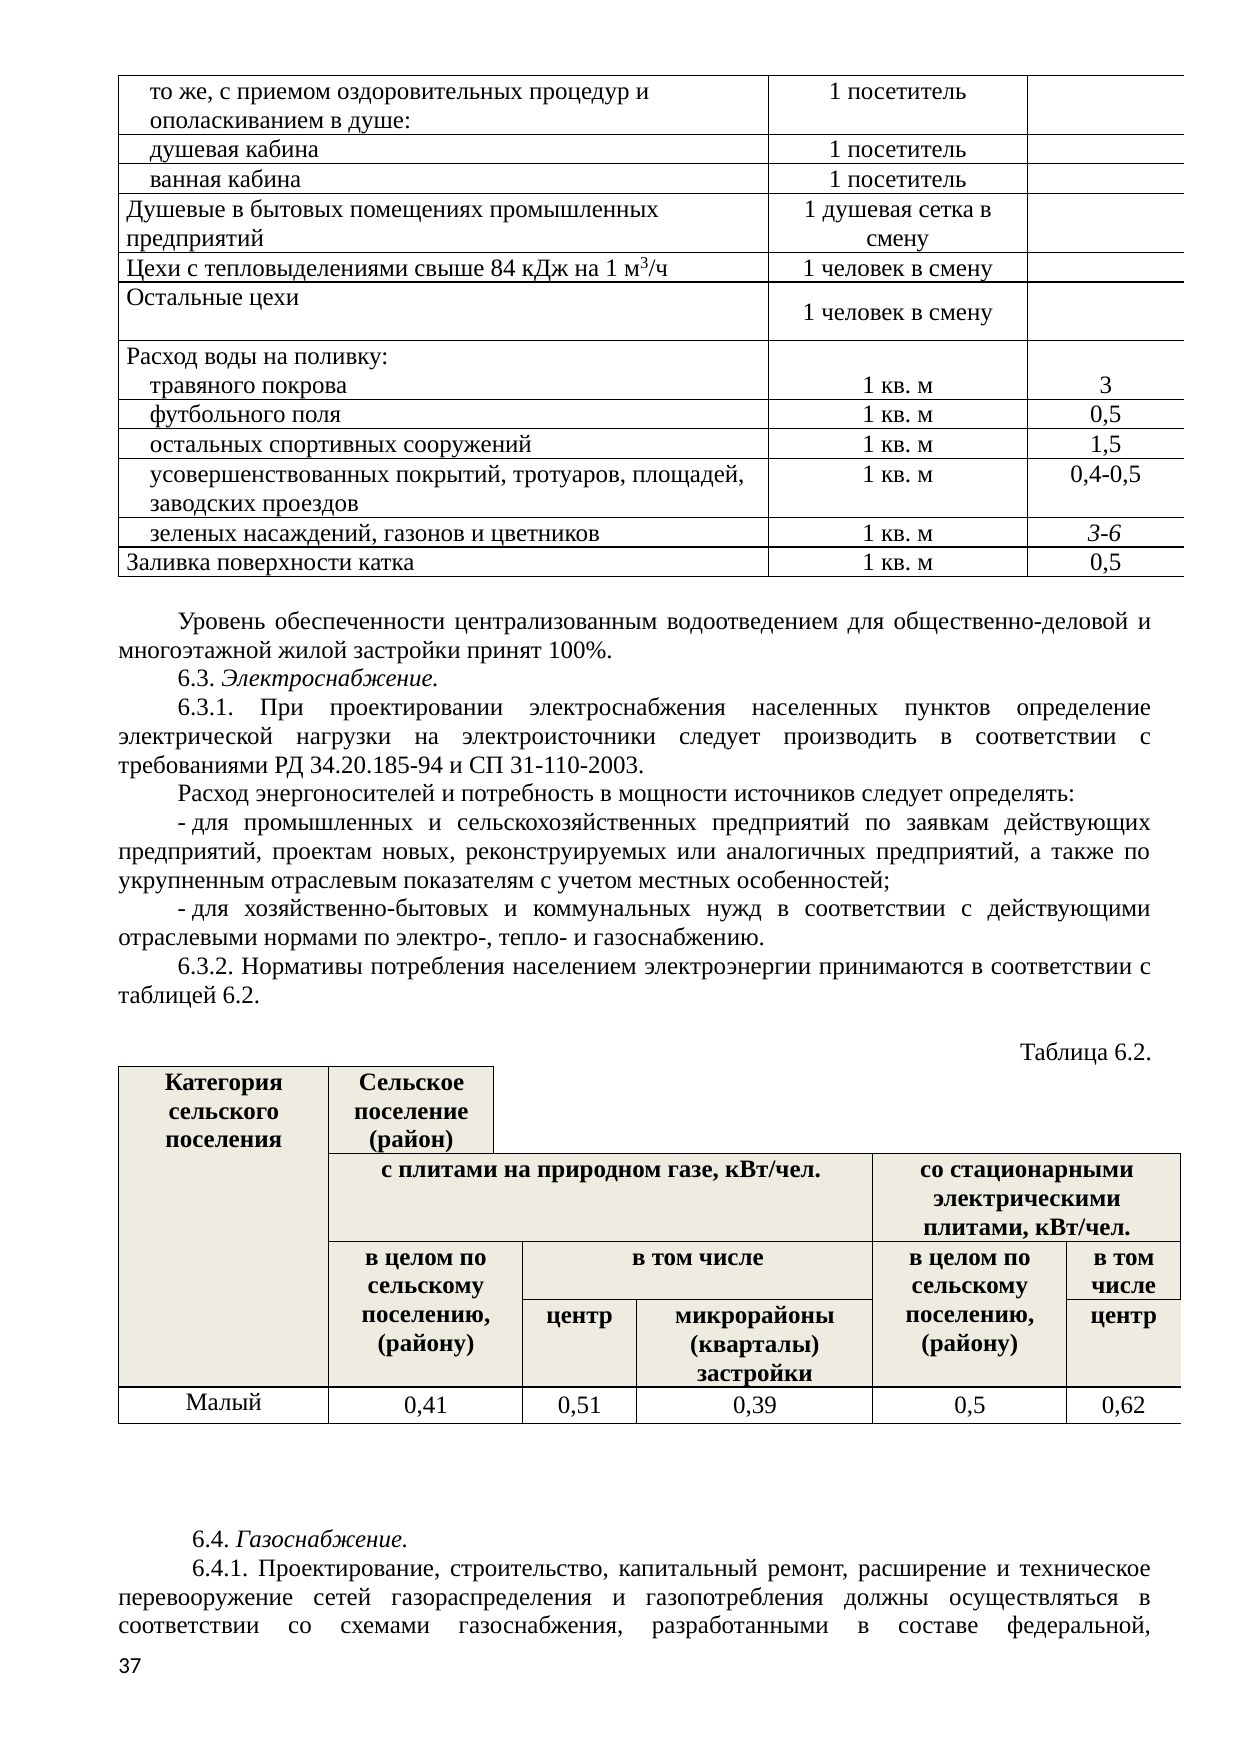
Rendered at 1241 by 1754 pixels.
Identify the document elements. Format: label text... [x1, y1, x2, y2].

table_header [873, 1066, 1066, 1153]
text Таблица 6.2. [118, 1037, 1152, 1066]
table_cell 0,4-0,5 [1028, 459, 1184, 517]
table_cell Цехи с тепловыделениями свыше 84 кДж на 1 м3/ч [119, 253, 768, 281]
table_cell 1 кв. м [769, 370, 1027, 398]
table_cell [1028, 164, 1184, 193]
table_cell Малый [119, 1388, 328, 1422]
table_cell 0,51 [523, 1388, 636, 1422]
table_header [637, 1066, 873, 1153]
table_cell зеленых насаждений, газонов и цветников [119, 518, 768, 546]
table_cell футбольного поля [119, 400, 768, 428]
table_header [1066, 1066, 1181, 1153]
table_cell центр [1067, 1300, 1181, 1386]
table_cell [1028, 341, 1184, 370]
table_cell 1 человек в смену [769, 253, 1027, 281]
table_cell в том числе [1067, 1242, 1180, 1299]
text 6.3.1. При проектировании электроснабжения населенных пунктов определение электрической нагрузки на электроисточники следует производить в соответствии с требованиями РД 34.20.185-94 и СП 31-110-2003. [118, 692, 1152, 778]
table_cell 1,5 [1028, 429, 1184, 458]
table_cell [1028, 76, 1184, 133]
table_cell микрорайоны (кварталы) застройки [637, 1300, 872, 1386]
table_cell 1 человек в смену [769, 283, 1027, 340]
text - для хозяйственно-бытовых и коммунальных нужд в соответствии с действующими отраслевыми нормами по электро-, тепло- и газоснабжению. [118, 893, 1152, 951]
table_cell [1028, 283, 1184, 340]
table_cell 0,39 [637, 1388, 872, 1422]
table_header [523, 1066, 637, 1153]
table_cell Расход воды на поливку: [119, 341, 768, 370]
table_cell 0,62 [1067, 1388, 1181, 1422]
table_cell Остальные цехи [119, 283, 768, 340]
text 6.3.2. Нормативы потребления населением электроэнергии принимаются в соответствии с таблицей 6.2. [118, 951, 1152, 1008]
table_cell [1028, 194, 1184, 252]
table_cell в целом по сельскому поселению, (району) [873, 1242, 1066, 1386]
table_cell в целом по сельскому поселению, (району) [329, 1242, 522, 1386]
table_cell усовершенствованных покрытий, тротуаров, площадей, заводских проездов [119, 459, 768, 517]
table_cell душевая кабина [119, 135, 768, 163]
table_cell 1 кв. м [769, 518, 1027, 546]
table_cell 1 кв. м [769, 459, 1027, 517]
table_header Сельское поселение (район) [329, 1067, 493, 1153]
table_cell 1 посетитель [769, 164, 1027, 193]
table_cell 1 душевая сетка в смену [769, 194, 1027, 252]
table_cell Заливка поверхности катка [119, 548, 768, 576]
table_cell Душевые в бытовых помещениях промышленных предприятий [119, 194, 768, 252]
text 6.4. Газоснабжение. [118, 1524, 1152, 1553]
text 6.4.1. Проектирование, строительство, капитальный ремонт, расширение и техническое перевооружение сетей газораспределения и газопотребления должны осуществляться в соответствии со схемами газоснабжения, разработанными в составе федеральной, [118, 1553, 1152, 1639]
table_cell 1 посетитель [769, 135, 1027, 163]
table_cell центр [523, 1300, 636, 1386]
table_cell 0,5 [1028, 548, 1184, 576]
table_cell 1 кв. м [769, 429, 1027, 458]
table_cell травяного покрова [119, 370, 768, 398]
table_header [494, 1066, 522, 1153]
table_cell 1 кв. м [769, 548, 1027, 576]
table_cell [1028, 135, 1184, 163]
text Расход энергоносителей и потребность в мощности источников следует определять: [118, 778, 1152, 807]
table_cell 3-6 [1028, 518, 1184, 546]
text - для промышленных и сельскохозяйственных предприятий по заявкам действующих предприятий, проектам новых, реконструируемых или аналогичных предприятий, а также по укрупненным отраслевым показателям с учетом местных особенностей; [118, 807, 1152, 893]
table_cell 1 кв. м [769, 400, 1027, 428]
table_cell 1 посетитель [769, 76, 1027, 133]
table_cell 0,5 [873, 1388, 1066, 1422]
table_cell 0,5 [1028, 400, 1184, 428]
table_cell с плитами на природном газе, кВт/чел. [329, 1154, 872, 1241]
table_cell то же, с приемом оздоровительных процедур и ополаскиванием в душе: [119, 76, 768, 133]
table_cell 0,41 [329, 1388, 522, 1422]
table_cell ванная кабина [119, 164, 768, 193]
text Уровень обеспеченности централизованным водоотведением для общественно-деловой и многоэтажной жилой застройки принят 100%. [118, 606, 1152, 663]
table_cell остальных спортивных сооружений [119, 429, 768, 458]
table_header Категория сельского поселения [119, 1067, 328, 1386]
table_cell в том числе [523, 1242, 872, 1299]
table_cell [1028, 253, 1184, 281]
text 6.3. Электроснабжение. [118, 663, 1152, 692]
table_cell [769, 341, 1027, 370]
table_cell 3 [1028, 370, 1184, 398]
table_cell со стационарными электрическими плитами, кВт/чел. [873, 1154, 1180, 1241]
